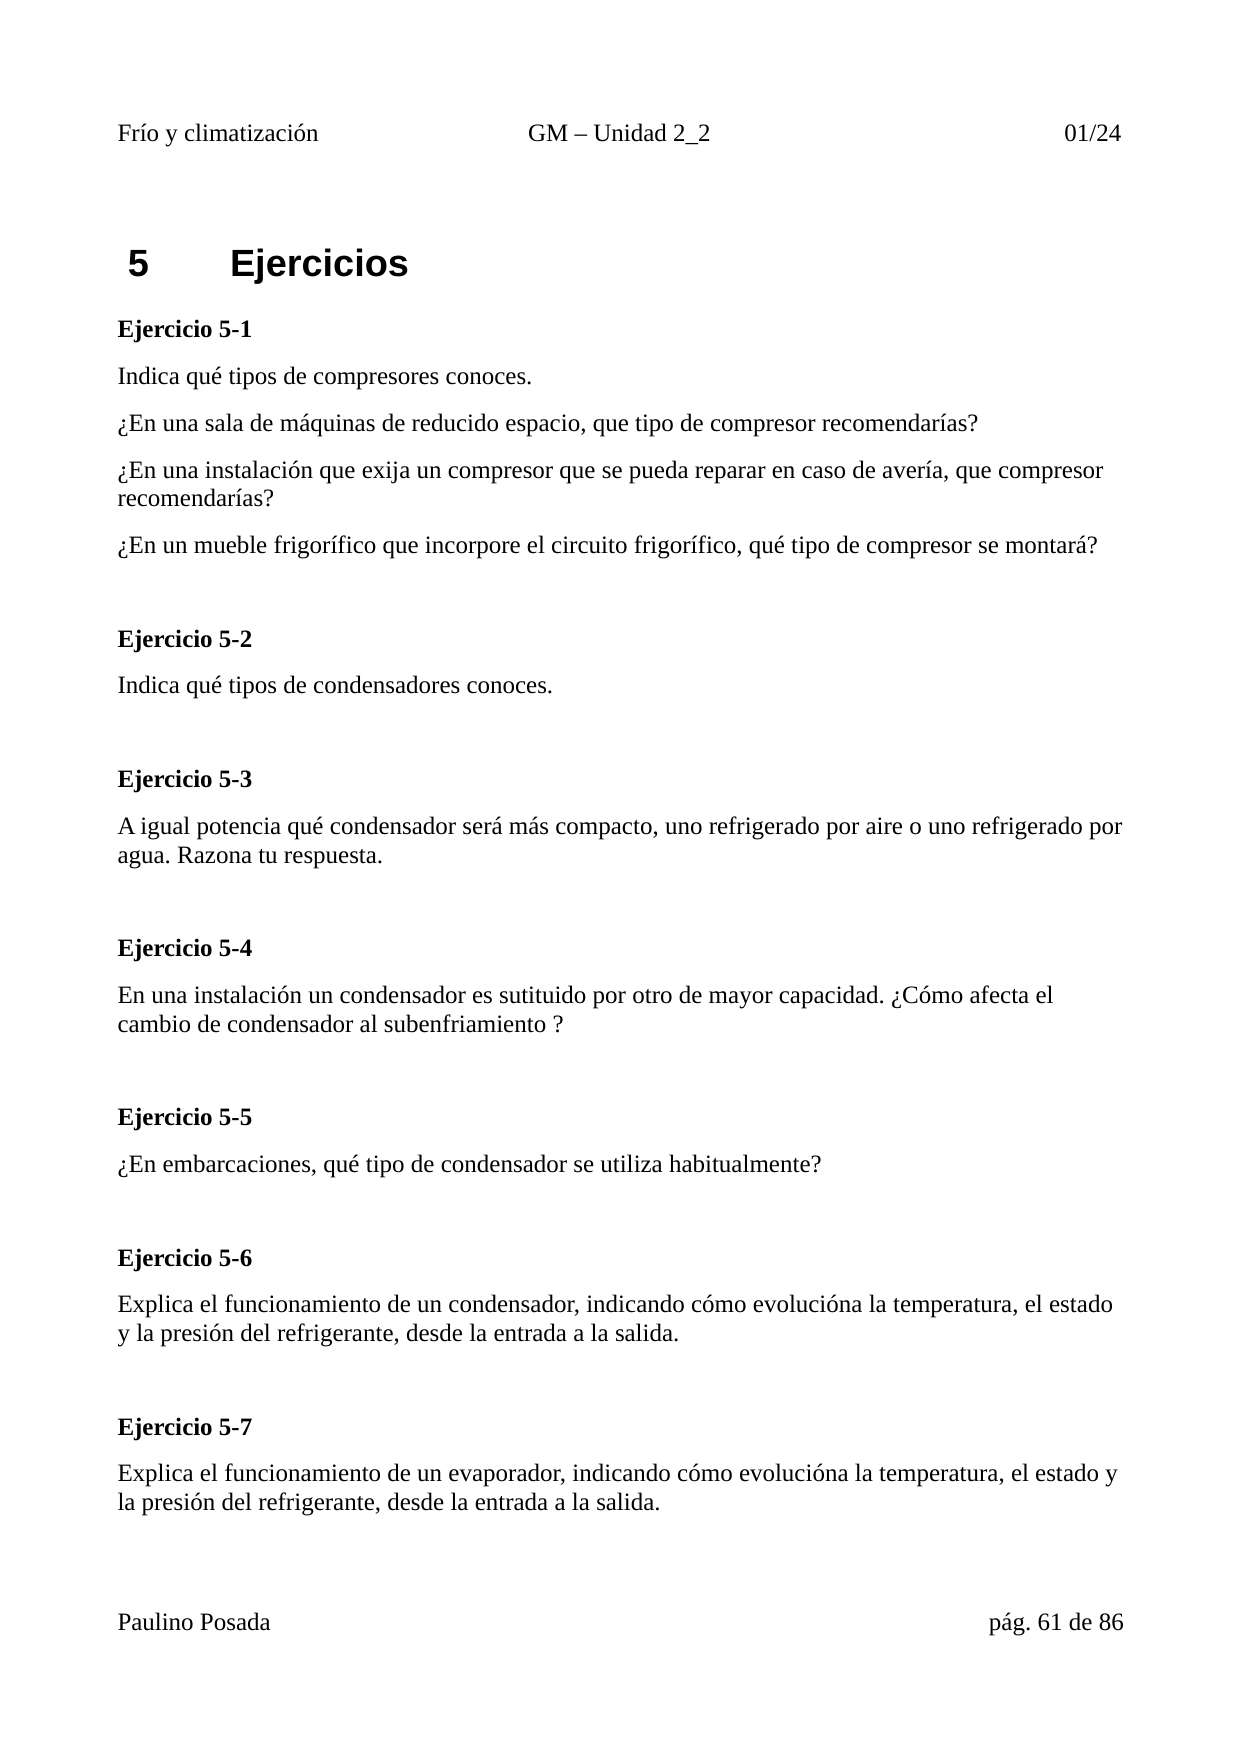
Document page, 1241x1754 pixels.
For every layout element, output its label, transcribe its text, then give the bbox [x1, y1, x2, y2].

text Ejercicio 5-7 [117, 1412, 1123, 1440]
text ¿En embarcaciones, qué tipo de condensador se utiliza habitualmente? [117, 1149, 1123, 1178]
text A igual potencia qué condensador será más compacto, uno refrigerado por aire o uno refrigerado por agua. Razona tu respuesta. [117, 811, 1123, 868]
text ¿En una instalación que exija un compresor que se pueda reparar en caso de avería, que compresor recomendarías? [117, 455, 1123, 512]
text Ejercicio 5-6 [117, 1243, 1123, 1271]
text ¿En un mueble frigorífico que incorpore el circuito frigorífico, qué tipo de compresor se montará? [117, 530, 1123, 559]
text Indica qué tipos de compresores conoces. [117, 361, 1123, 390]
text En una instalación un condensador es sutituido por otro de mayor capacidad. ¿Cómo afecta el cambio de condensador al subenfriamiento ? [117, 980, 1123, 1037]
text Ejercicio 5-4 [117, 933, 1123, 962]
text Explica el funcionamiento de un evaporador, indicando cómo evolucióna la temperatura, el estado y la presión del refrigerante, desde la entrada a la salida. [117, 1458, 1123, 1516]
text Ejercicio 5-3 [117, 764, 1123, 793]
text ¿En una sala de máquinas de reducido espacio, que tipo de compresor recomendarías? [117, 408, 1123, 437]
text Ejercicio 5-1 [117, 314, 1123, 343]
text Indica qué tipos de condensadores conoces. [117, 671, 1123, 699]
text Ejercicio 5-5 [117, 1102, 1123, 1131]
subtitle Ejercicios [117, 240, 1123, 284]
text Ejercicio 5-2 [117, 624, 1123, 653]
text Explica el funcionamiento de un condensador, indicando cómo evolucióna la temperatura, el estado y la presión del refrigerante, desde la entrada a la salida. [117, 1289, 1123, 1347]
